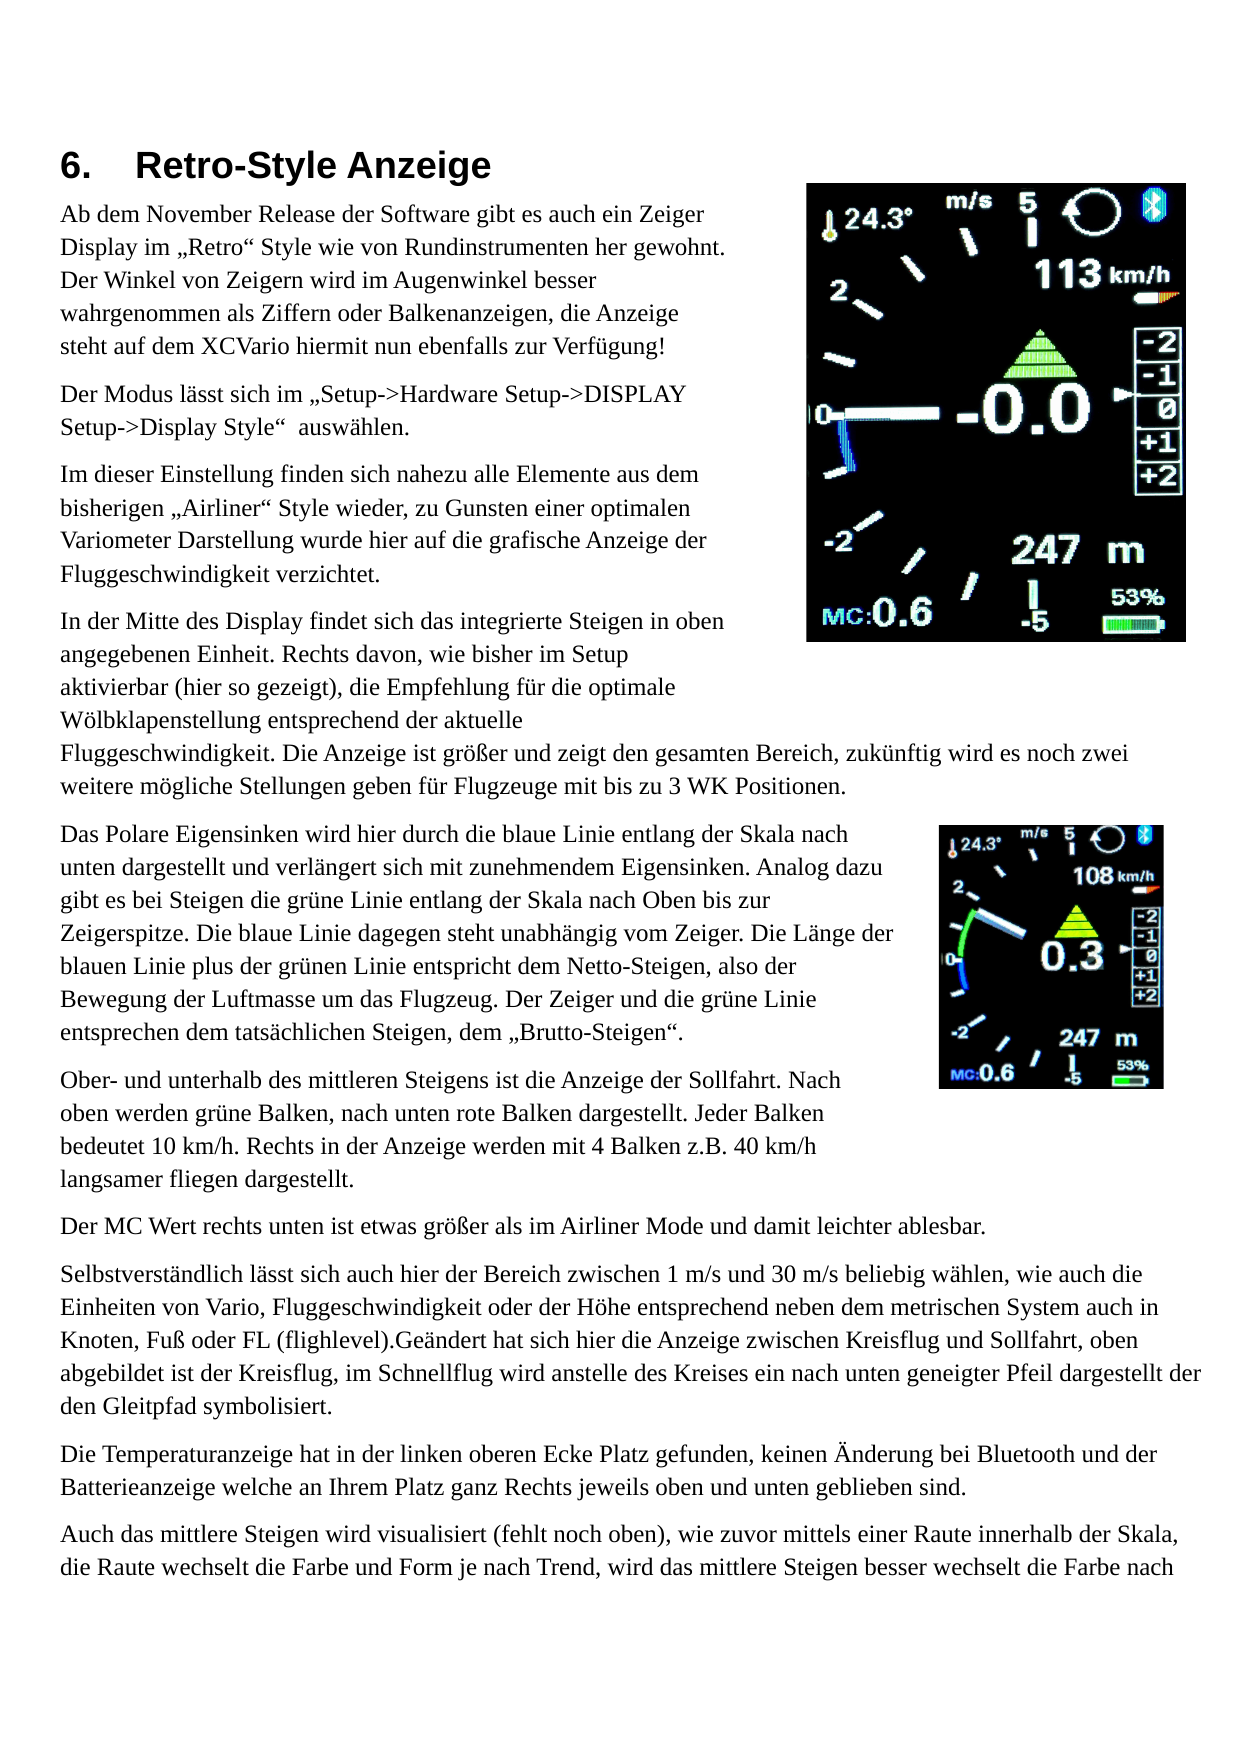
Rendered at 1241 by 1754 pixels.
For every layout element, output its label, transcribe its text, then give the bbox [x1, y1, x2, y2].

text Ober- und unterhalb des mittleren Steigens ist die Anzeige der Sollfahrt. Nach oben werden grüne Balken, nach unten rote Balken dargestellt. Jeder Balken bedeutet 10 km/h. Rechts in der Anzeige werden mit 4 Balken z.B. 40 km/h langsamer fliegen dargestellt. [60, 1065, 1207, 1192]
text Selbstverständlich lässt sich auch hier der Bereich zwischen 1 m/s und 30 m/s beliebig wählen, wie auch die Einheiten von Vario, Fluggeschwindigkeit oder der Höhe entsprechend neben dem metrischen System auch in Knoten, Fuß oder FL (flighlevel).Geändert hat sich hier die Anzeige zwischen Kreisflug und Sollfahrt, oben abgebildet ist der Kreisflug, im Schnellflug wird anstelle des Kreises ein nach unten geneigter Pfeil dargestellt der den Gleitpfad symbolisiert. [60, 1259, 1207, 1420]
text Ab dem November Release der Software gibt es auch ein Zeiger Display im „Retro“ Style wie von Rundinstrumenten her gewohnt. Der Winkel von Zeigern wird im Augenwinkel besser wahrgenommen als Ziffern oder Balkenanzeigen, die Anzeige steht auf dem XCVario hiermit nun ebenfalls zur Verfügung! [60, 199, 806, 360]
text Auch das mittlere Steigen wird visualisiert (fehlt noch oben), wie zuvor mittels einer Raute innerhalb der Skala, die Raute wechselt die Farbe und Form je nach Trend, wird das mittlere Steigen besser wechselt die Farbe nach [60, 1519, 1207, 1581]
text In der Mitte des Display findet sich das integrierte Steigen in oben angegebenen Einheit. Rechts davon, wie bisher im Setup aktivierbar (hier so gezeigt), die Empfehlung für die optimale Wölbklapenstellung entsprechend der aktuelle Fluggeschwindigkeit. Die Anzeige ist größer und zeigt den gesamten Bereich, zukünftig wird es noch zwei weitere mögliche Stellungen geben für Flugzeuge mit bis zu 3 WK Positionen. [60, 606, 1207, 800]
picture [806, 183, 1186, 642]
text Das Polare Eigensinken wird hier durch die blaue Linie entlang der Skala nach unten dargestellt und verlängert sich mit zunehmendem Eigensinken. Analog dazu gibt es bei Steigen die grüne Linie entlang der Skala nach Oben bis zur Zeigerspitze. Die blaue Linie dagegen steht unabhängig vom Zeiger. Die Länge der blauen Linie plus der grünen Linie entspricht dem Netto-Steigen, also der Bewegung der Luftmasse um das Flugzeug. Der Zeiger und die grüne Linie entsprechen dem tatsächlichen Steigen, dem „Brutto-Steigen“. [60, 819, 1207, 1046]
text Die Temperaturanzeige hat in der linken oberen Ecke Platz gefunden, keinen Änderung bei Bluetooth und der Batterieanzeige welche an Ihrem Platz ganz Rechts jeweils oben und unten geblieben sind. [60, 1439, 1207, 1500]
text Der Modus lässt sich im „Setup->Hardware Setup->DISPLAY Setup->Display Style“ auswählen. [60, 379, 806, 441]
text Im dieser Einstellung finden sich nahezu alle Elemente aus dem bisherigen „Airliner“ Style wieder, zu Gunsten einer optimalen Variometer Darstellung wurde hier auf die grafische Anzeige der Fluggeschwindigkeit verzichtet. [60, 459, 806, 587]
picture [938, 825, 1164, 1089]
text Der MC Wert rechts unten ist etwas größer als im Airliner Mode und damit leichter ablesbar. [60, 1211, 1207, 1240]
subtitle Retro-Style Anzeige [60, 143, 1207, 187]
